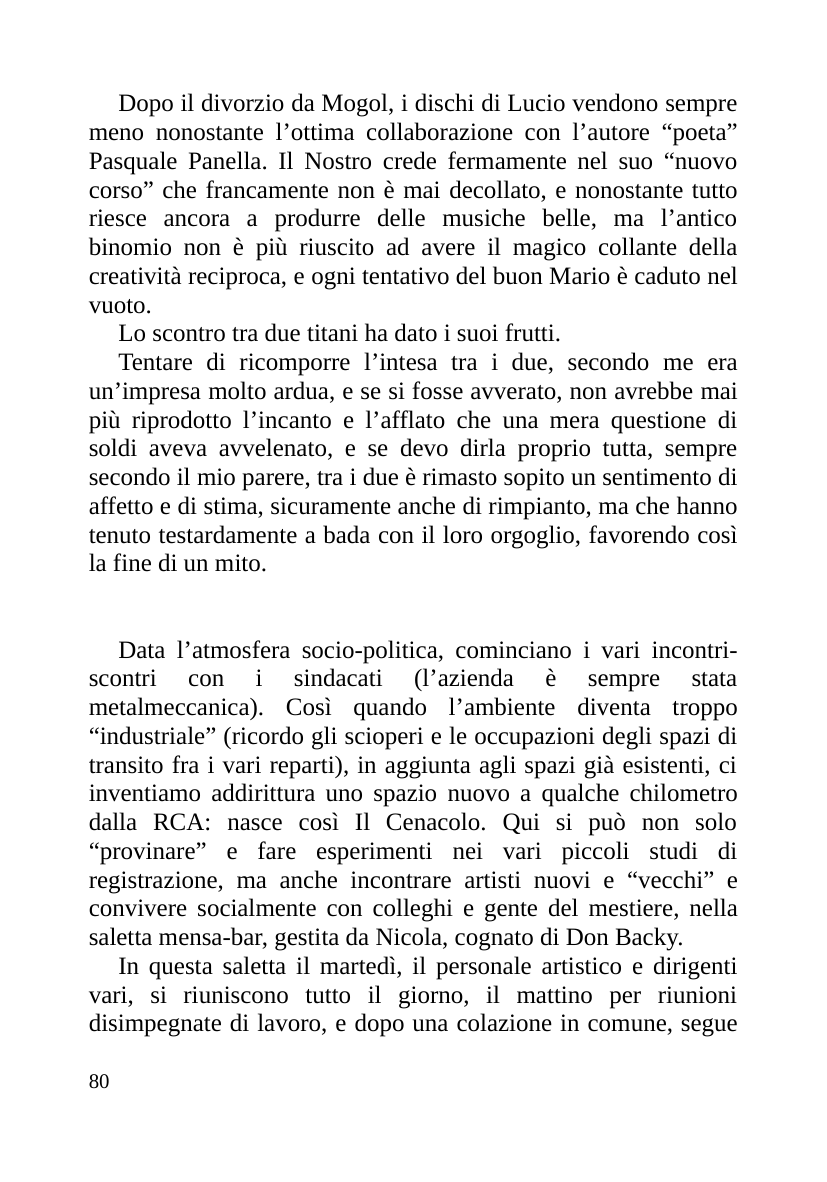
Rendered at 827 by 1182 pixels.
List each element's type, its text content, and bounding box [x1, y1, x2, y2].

text Tentare di ricomporre l’intesa tra i due, secondo me era un’impresa molto ardua, e se si fosse avverato, non avrebbe mai più riprodotto l’incanto e l’afflato che una mera questione di soldi aveva avvelenato, e se devo dirla proprio tutta, sempre secondo il mio parere, tra i due è rimasto sopito un sentimento di affetto e di stima, sicuramente anche di rimpianto, ma che hanno tenuto testardamente a bada con il loro orgoglio, favorendo così la fine di un mito. [88, 347, 738, 577]
text In questa saletta il martedì, il personale artistico e dirigenti vari, si riuniscono tutto il giorno, il mattino per riunioni disimpegnate di lavoro, e dopo una colazione in comune, segue [88, 951, 738, 1037]
text Lo scontro tra due titani ha dato i suoi frutti. [88, 318, 738, 347]
text Data l’atmosfera socio-politica, cominciano i vari incontri-scontri con i sindacati (l’azienda è sempre stata metalmeccanica). Così quando l’ambiente diventa troppo “industriale” (ricordo gli scioperi e le occupazioni degli spazi di transito fra i vari reparti), in aggiunta agli spazi già esistenti, ci inventiamo addirittura uno spazio nuovo a qualche chilometro dalla RCA: nasce così Il Cenacolo. Qui si può non solo “provinare” e fare esperimenti nei vari piccoli studi di registrazione, ma anche incontrare artisti nuovi e “vecchi” e convivere socialmente con colleghi e gente del mestiere, nella saletta mensa-bar, gestita da Nicola, cognato di Don Backy. [88, 635, 738, 951]
text Dopo il divorzio da Mogol, i dischi di Lucio vendono sempre meno nonostante l’ottima collaborazione con l’autore “poeta” Pasquale Panella. Il Nostro crede fermamente nel suo “nuovo corso” che francamente non è mai decollato, e nonostante tutto riesce ancora a produrre delle musiche belle, ma l’antico binomio non è più riuscito ad avere il magico collante della creatività reciproca, e ogni tentativo del buon Mario è caduto nel vuoto. [88, 88, 738, 318]
